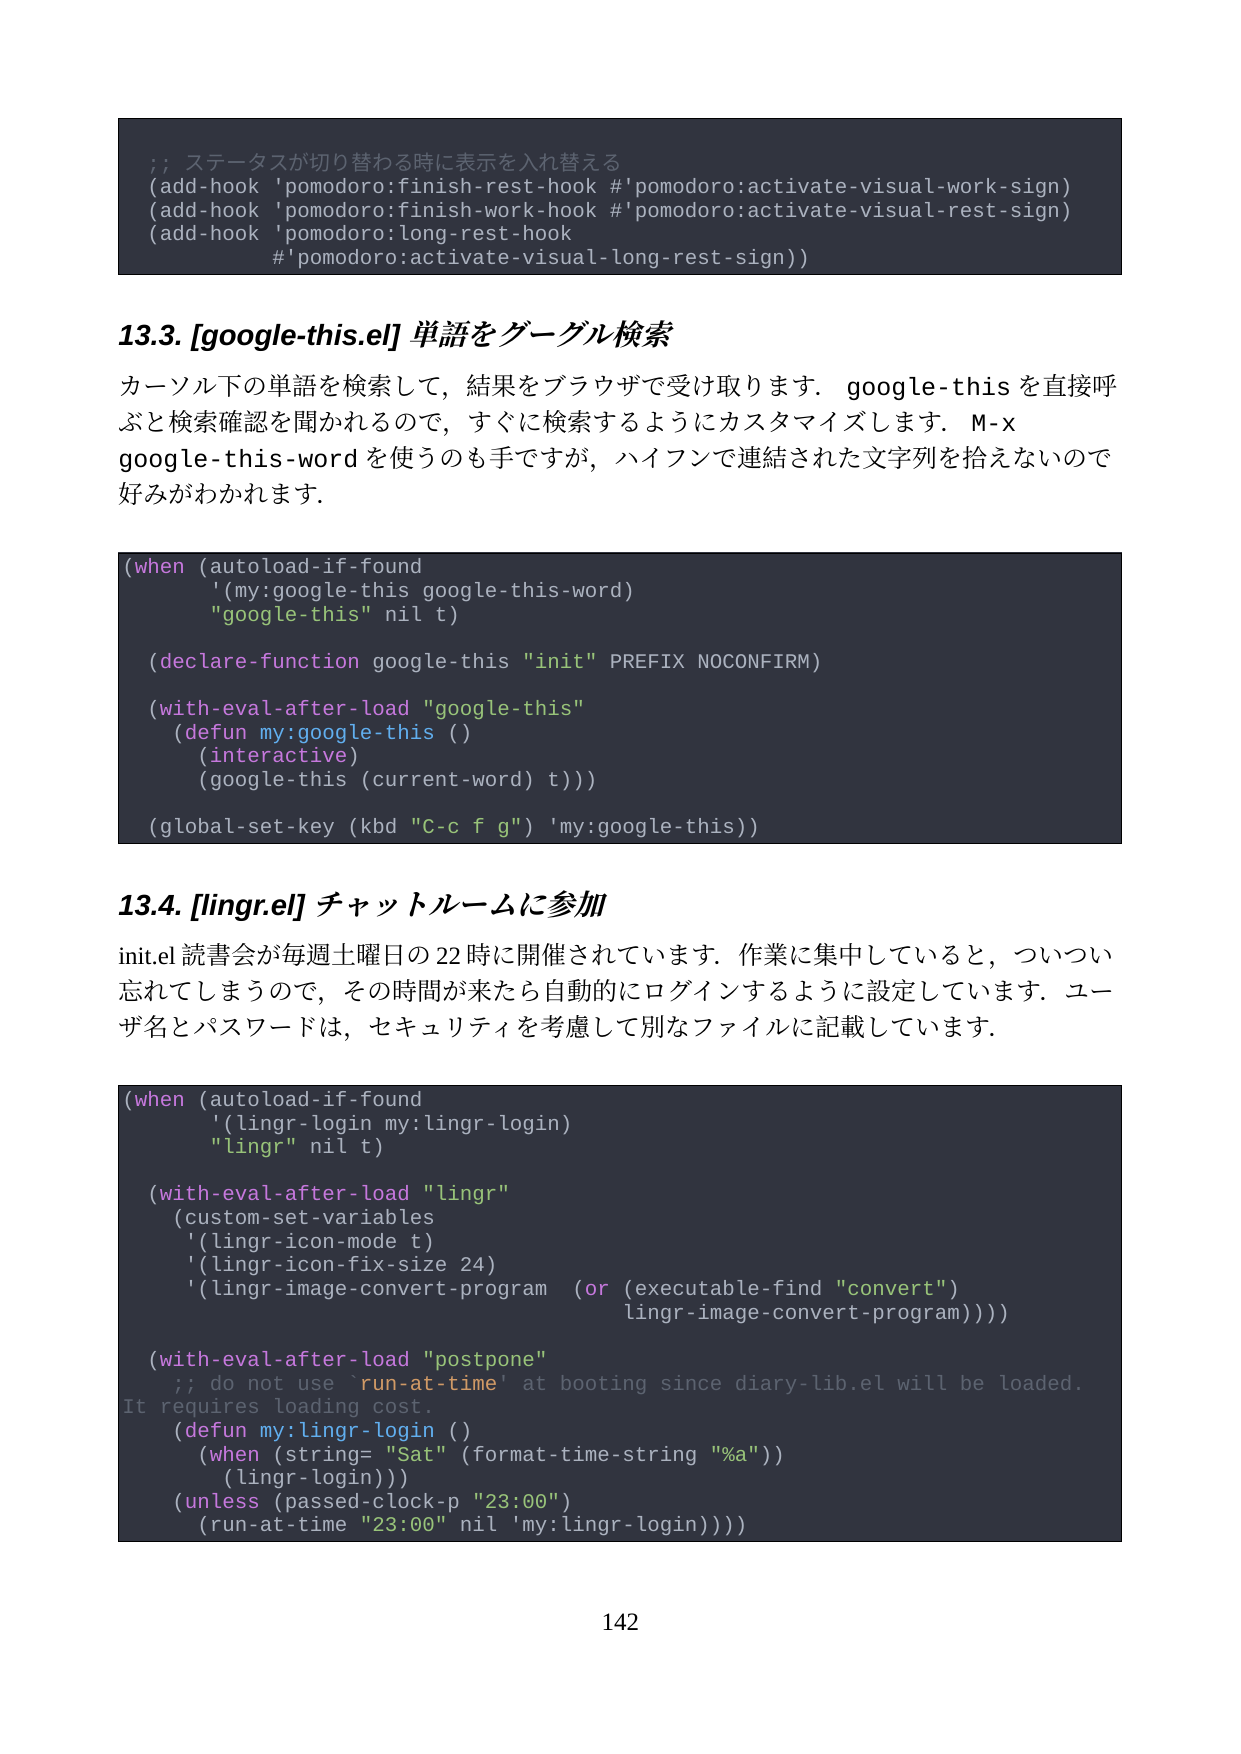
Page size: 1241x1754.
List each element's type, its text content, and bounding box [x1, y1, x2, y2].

text (add-hook 'pomodoro:long-rest-hook [119, 219, 1121, 243]
text (unless (passed-clock-p "23:00") [119, 1487, 1121, 1511]
text #'pomodoro:activate-visual-long-rest-sign)) [119, 243, 1121, 274]
text "google-this" nil t) [119, 600, 1121, 623]
text (when (string= "Sat" (format-time-string "%a")) [119, 1439, 1121, 1463]
text (defun my:lingr-login () [119, 1416, 1121, 1439]
text (add-hook 'pomodoro:finish-work-hook #'pomodoro:activate-visual-rest-sign) [119, 196, 1121, 219]
text カーソル下の単語を検索して，結果をブラウザで受け取ります． google-this を直接呼ぶと検索確認を聞かれるので，すぐに検索するようにカスタマイズします． M-x google-this-word を使うのも手ですが，ハイフンで連結された文字列を拾えないので好みがわかれます． [118, 366, 1122, 540]
text (interactive) [119, 742, 1121, 765]
text (custom-set-variables [119, 1203, 1121, 1227]
text (run-at-time "23:00" nil 'my:lingr-login)))) [119, 1511, 1121, 1541]
text (lingr-login))) [119, 1463, 1121, 1487]
text (when (autoload-if-found [119, 1086, 1121, 1108]
text (with-eval-after-load "postpone" [119, 1345, 1121, 1369]
text ;; do not use `run-at-time' at booting since diary-lib.el will be loaded. It requires loading cost. [119, 1369, 1121, 1416]
text "lingr" nil t) [119, 1132, 1121, 1156]
text '(lingr-icon-fix-size 24) [119, 1250, 1121, 1274]
text (google-this (current-word) t))) [119, 765, 1121, 789]
subtitle [lingr.el] チャットルームに参加 [118, 881, 1122, 923]
text (with-eval-after-load "lingr" [119, 1179, 1121, 1203]
subtitle [google-this.el] 単語をグーグル検索 [118, 312, 1122, 354]
text (global-set-key (kbd "C-c f g") 'my:google-this)) [119, 812, 1121, 843]
text (defun my:google-this () [119, 718, 1121, 742]
text (add-hook 'pomodoro:finish-rest-hook #'pomodoro:activate-visual-work-sign) [119, 172, 1121, 196]
text (when (autoload-if-found [119, 554, 1121, 576]
text ;; ステータスが切り替わる時に表示を入れ替える [119, 142, 1121, 172]
text (with-eval-after-load "google-this" [119, 694, 1121, 718]
text '(lingr-image-convert-program (or (executable-find "convert") [119, 1274, 1121, 1298]
text '(lingr-icon-mode t) [119, 1227, 1121, 1250]
text init.el読書会が毎週土曜日の22時に開催されています．作業に集中していると，ついつい忘れてしまうので，その時間が来たら自動的にログインするように設定しています．ユーザ名とパスワードは，セキュリティを考慮して別なファイルに記載しています． [118, 936, 1122, 1072]
text lingr-image-convert-program)))) [119, 1298, 1121, 1321]
text '(lingr-login my:lingr-login) [119, 1108, 1121, 1132]
text '(my:google-this google-this-word) [119, 576, 1121, 600]
text (declare-function google-this "init" PREFIX NOCONFIRM) [119, 647, 1121, 671]
